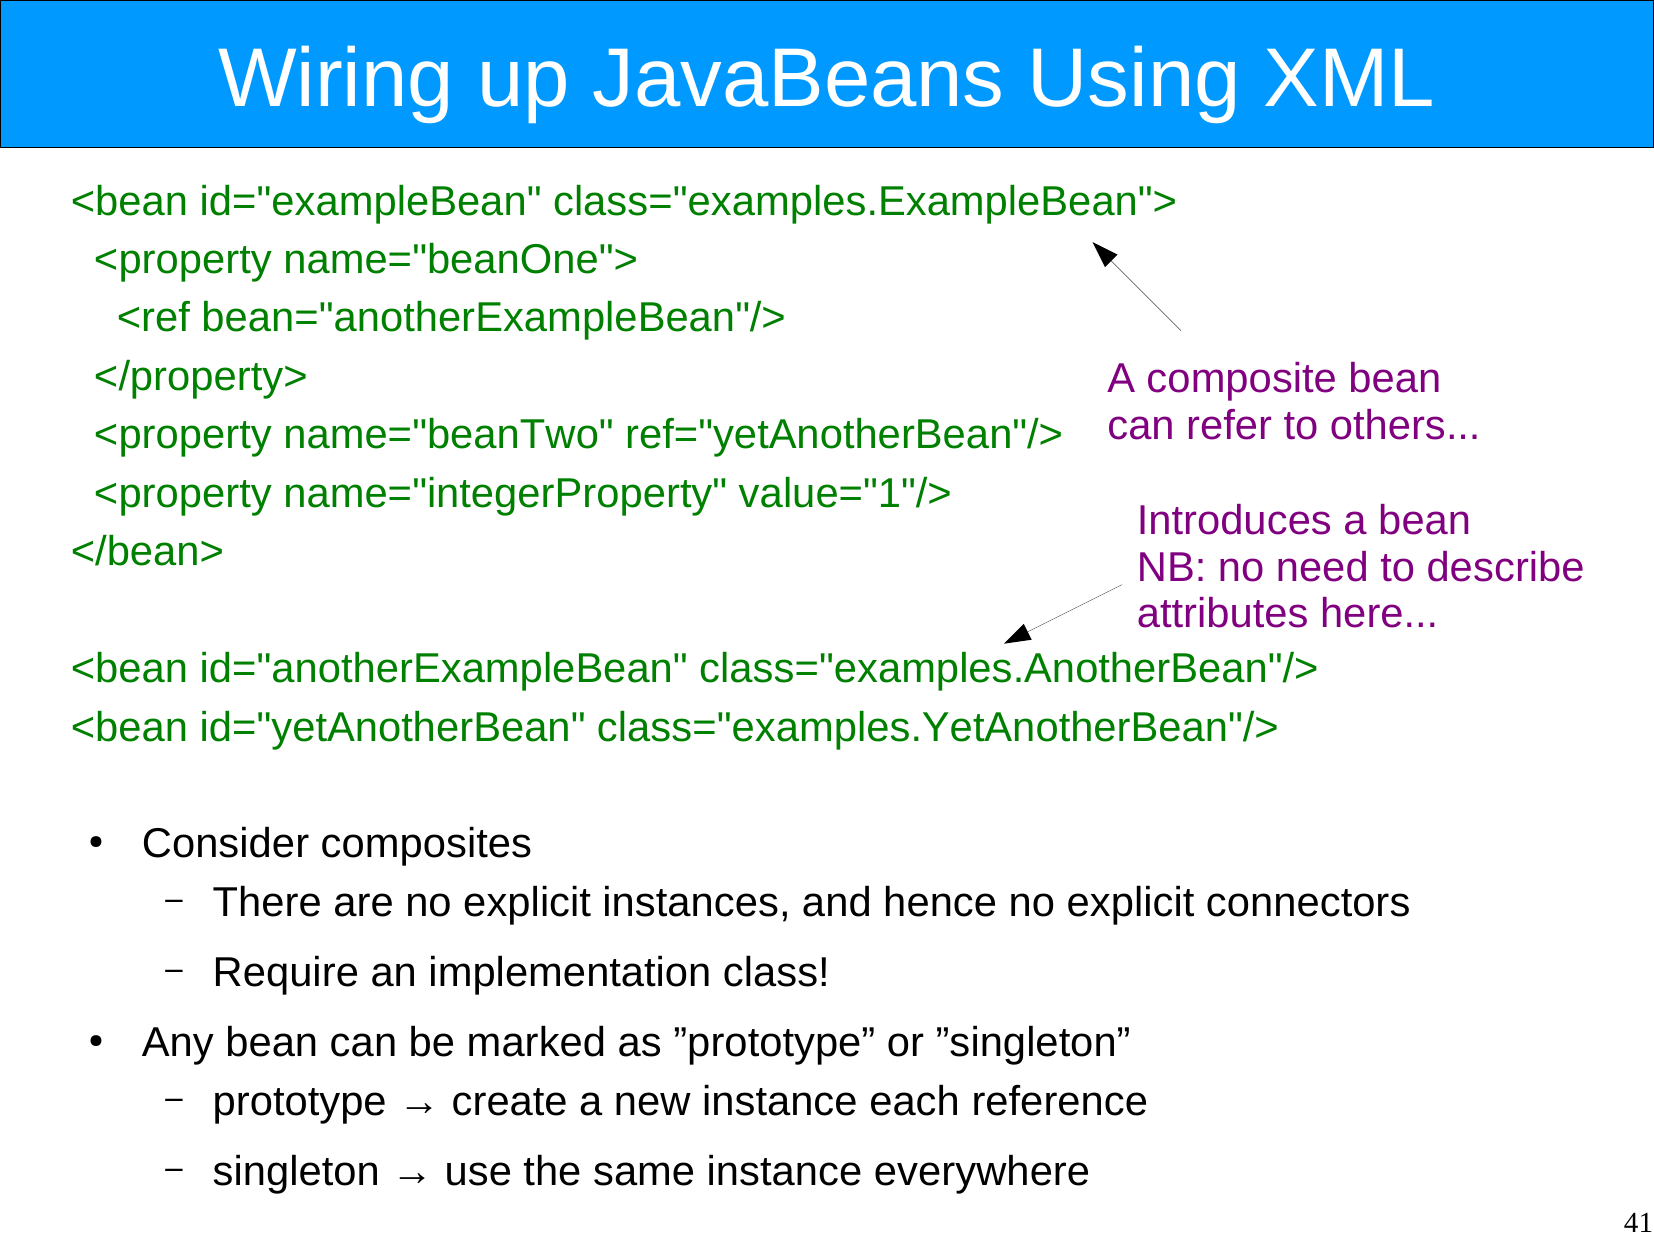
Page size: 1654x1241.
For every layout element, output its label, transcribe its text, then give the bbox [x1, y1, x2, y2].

text_box Introduces a bean NB: no need to describe attributes here... [1122, 489, 1600, 645]
text_box A composite bean can refer to others... [1092, 347, 1496, 457]
title Wiring up JavaBeans Using XML [82, 21, 1571, 135]
list <bean id="exampleBean" class="examples.ExampleBean"> <property name="beanOne"> <ref bean="anotherExampleBean"/> </property> <property name="beanTwo" ref="yetAnotherBean"/> <property name="integerProperty" value="1"/> </bean> <bean id="anotherExampleBean" class="examples.AnotherBean"/> <bean id="yetAnotherBean" class="examples.YetAnotherBean"/> Consider composites There are no explicit instances, and hence no explicit connectors Require an implementation class! Any bean can be marked as ”prototype” or ”singleton” prototype → create a new instance each reference singleton → use the same instance everywhere [70, 177, 1560, 1200]
